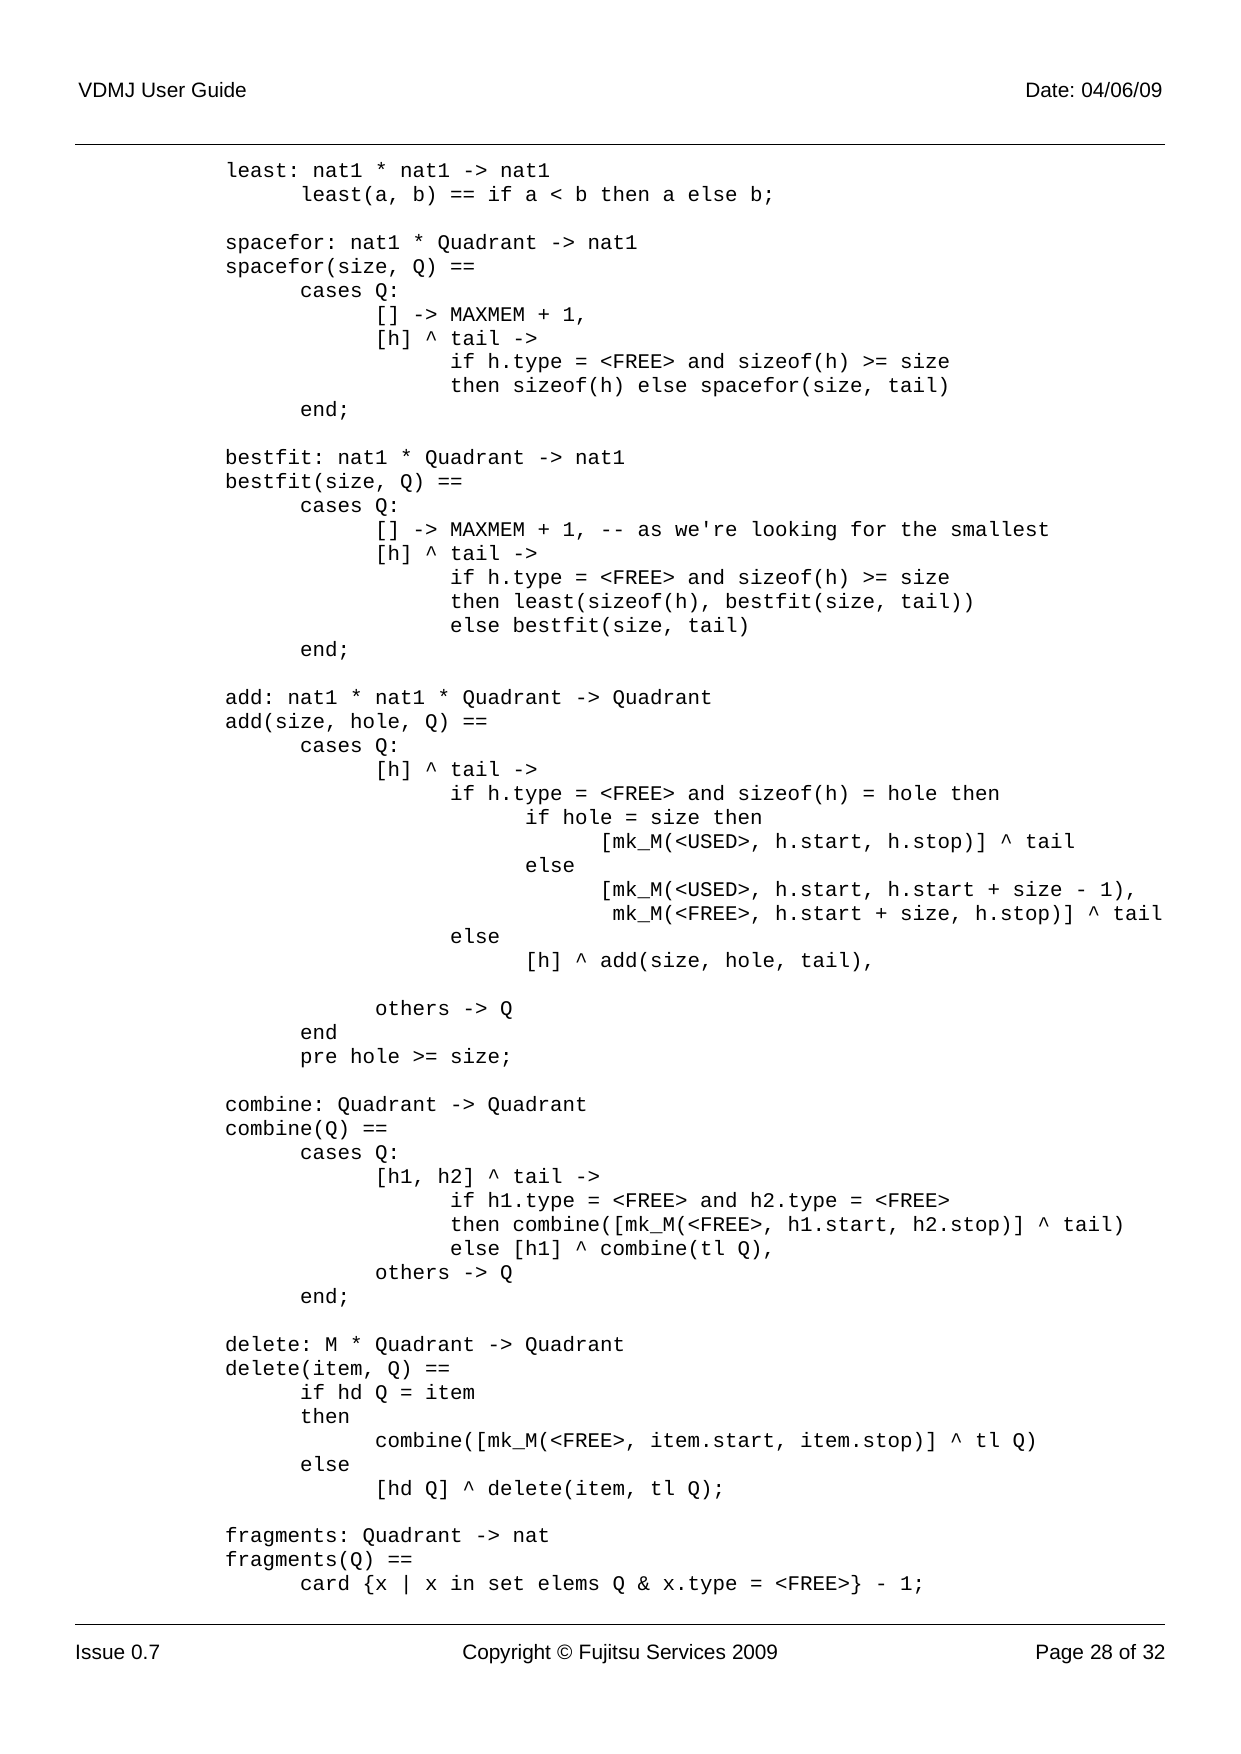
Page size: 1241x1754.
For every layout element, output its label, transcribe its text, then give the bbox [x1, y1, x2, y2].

text end [225, 1022, 1165, 1046]
text end; [225, 399, 1165, 423]
text least(a, b) == if a < b then a else b; [225, 184, 1165, 208]
text delete(item, Q) == [225, 1358, 1165, 1382]
text add(size, hole, Q) == [225, 711, 1165, 735]
text spacefor(size, Q) == [225, 256, 1165, 279]
text [mk_M(<USED>, h.start, h.stop)] ^ tail [225, 831, 1165, 854]
text [] -> MAXMEM + 1, [225, 303, 1165, 327]
text then least(sizeof(h), bestfit(size, tail)) [225, 591, 1165, 615]
text else bestfit(size, tail) [225, 615, 1165, 639]
text cases Q: [225, 1142, 1165, 1166]
text if h.type = <FREE> and sizeof(h) = hole then [225, 783, 1165, 807]
text [] -> MAXMEM + 1, -- as we're looking for the smallest [225, 519, 1165, 543]
text then [225, 1406, 1165, 1429]
text least: nat1 * nat1 -> nat1 [225, 160, 1165, 184]
text bestfit(size, Q) == [225, 471, 1165, 495]
text combine(Q) == [225, 1118, 1165, 1142]
text then combine([mk_M(<FREE>, h1.start, h2.stop)] ^ tail) [225, 1214, 1165, 1238]
text spacefor: nat1 * Quadrant -> nat1 [225, 232, 1165, 256]
text else [225, 926, 1165, 950]
text [h] ^ tail -> [225, 543, 1165, 567]
text if h1.type = <FREE> and h2.type = <FREE> [225, 1190, 1165, 1214]
text delete: M * Quadrant -> Quadrant [225, 1334, 1165, 1358]
text cases Q: [225, 735, 1165, 759]
text else [225, 1453, 1165, 1477]
text [h1, h2] ^ tail -> [225, 1166, 1165, 1190]
text fragments(Q) == [225, 1549, 1165, 1573]
text others -> Q [225, 1262, 1165, 1286]
text if h.type = <FREE> and sizeof(h) >= size [225, 567, 1165, 591]
text [mk_M(<USED>, h.start, h.start + size - 1), [225, 878, 1165, 902]
text add: nat1 * nat1 * Quadrant -> Quadrant [225, 687, 1165, 711]
text [hd Q] ^ delete(item, tl Q); [225, 1477, 1165, 1501]
text if hd Q = item [225, 1382, 1165, 1406]
text card {x | x in set elems Q & x.type = <FREE>} - 1; [225, 1573, 1165, 1597]
text end; [225, 1286, 1165, 1310]
text cases Q: [225, 495, 1165, 519]
text combine: Quadrant -> Quadrant [225, 1094, 1165, 1118]
text mk_M(<FREE>, h.start + size, h.stop)] ^ tail [225, 902, 1165, 926]
text [h] ^ add(size, hole, tail), [225, 950, 1165, 974]
text others -> Q [225, 998, 1165, 1022]
text [h] ^ tail -> [225, 327, 1165, 351]
text else [225, 854, 1165, 878]
text [h] ^ tail -> [225, 759, 1165, 783]
text else [h1] ^ combine(tl Q), [225, 1238, 1165, 1262]
text end; [225, 639, 1165, 663]
text if hole = size then [225, 807, 1165, 831]
text pre hole >= size; [225, 1046, 1165, 1070]
text if h.type = <FREE> and sizeof(h) >= size [225, 351, 1165, 375]
text fragments: Quadrant -> nat [225, 1525, 1165, 1549]
text bestfit: nat1 * Quadrant -> nat1 [225, 447, 1165, 471]
text then sizeof(h) else spacefor(size, tail) [225, 375, 1165, 399]
text cases Q: [225, 279, 1165, 303]
text combine([mk_M(<FREE>, item.start, item.stop)] ^ tl Q) [225, 1429, 1165, 1453]
